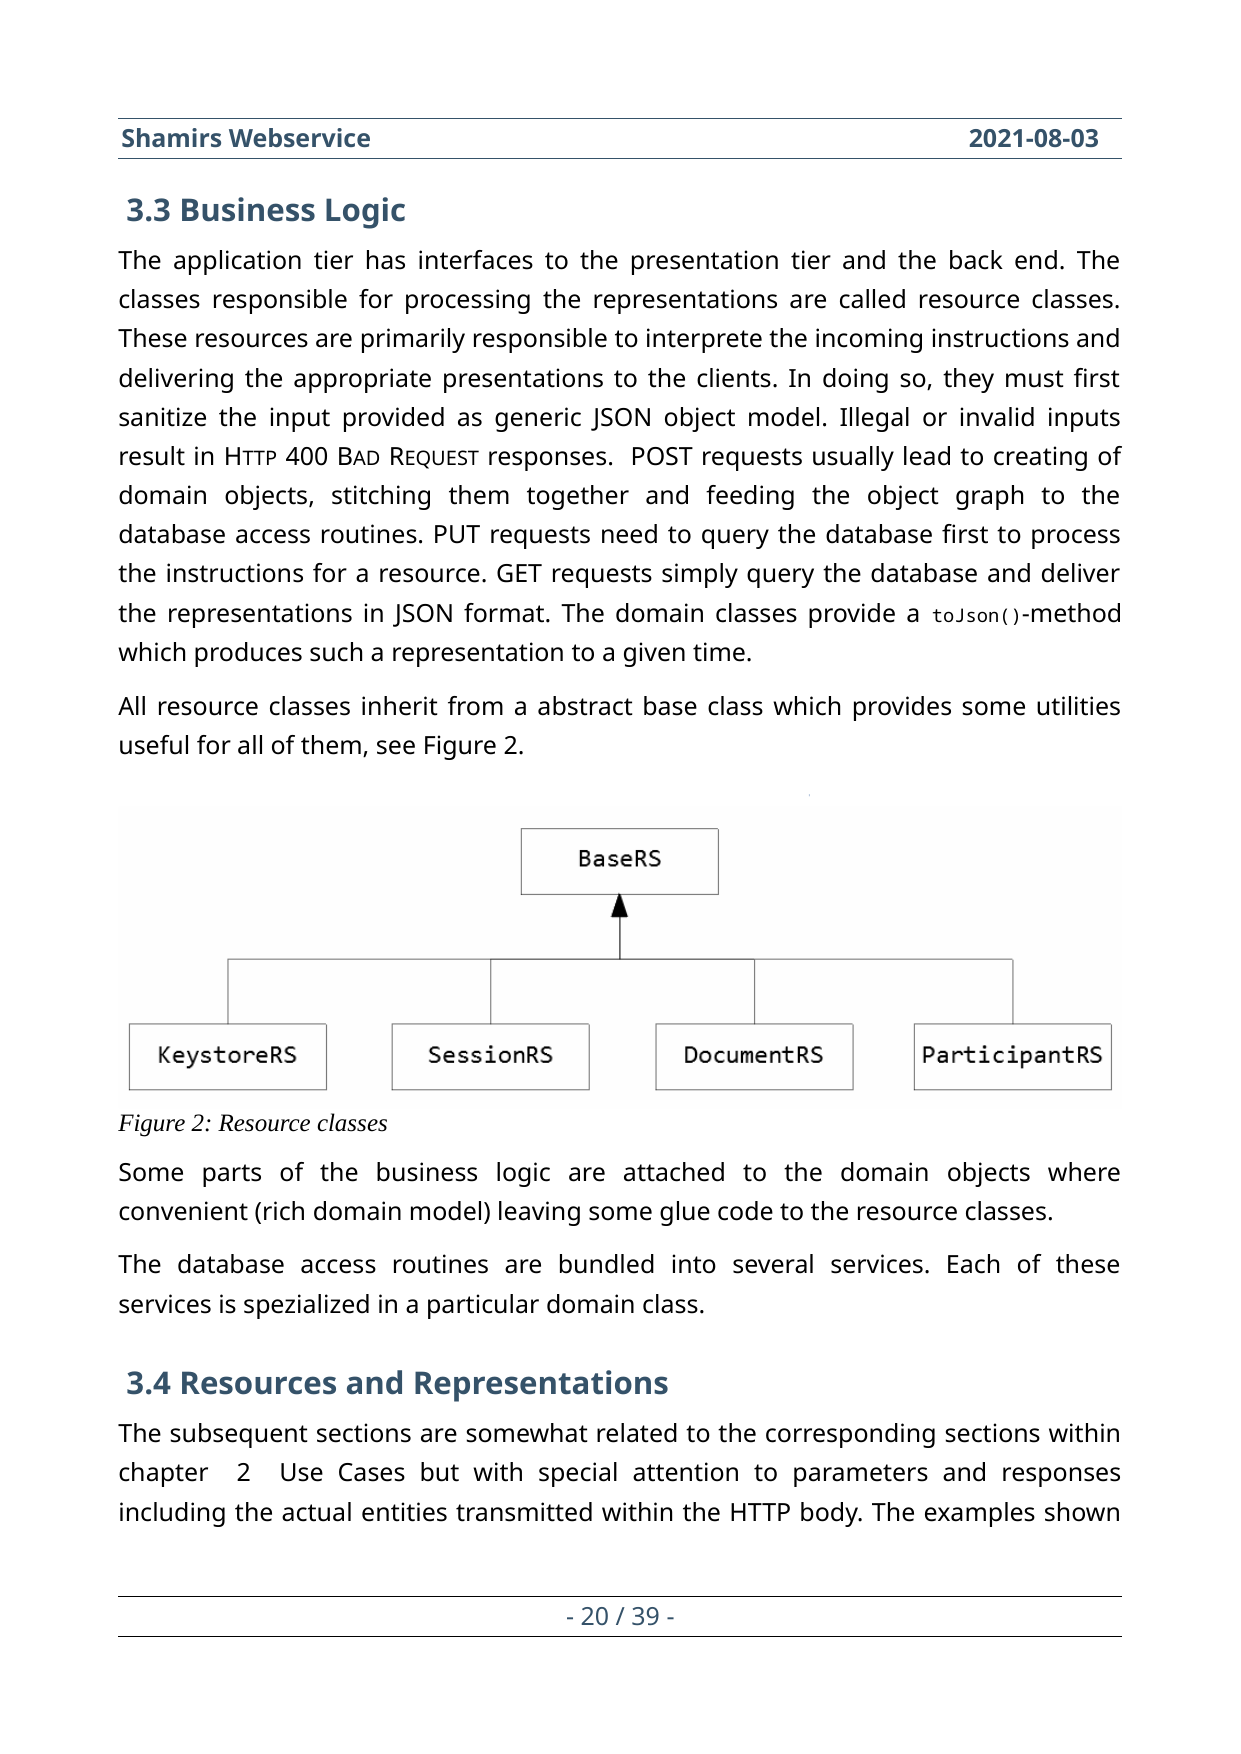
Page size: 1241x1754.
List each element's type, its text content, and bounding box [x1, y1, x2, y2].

subtitle Resources and Representations [118, 1361, 1122, 1403]
text Some parts of the business logic are attached to the domain objects where convenient (rich domain model) leaving some glue code to the resource classes. [118, 1137, 1122, 1227]
subtitle Business Logic [118, 188, 1122, 230]
text All resource classes inherit from a abstract base class which provides some utilities useful for all of them, see Figure 2. [118, 688, 1122, 761]
text The application tier has interfaces to the presentation tier and the back end. The classes responsible for processing the representations are called resource classes. These resources are primarily responsible to interprete the incoming instructions and delivering the appropriate presentations to the clients. In doing so, they must first sanitize the input provided as generic JSON object model. Illegal or invalid inputs result in Http 400 Bad Request responses. POST requests usually lead to creating of domain objects, stitching them together and feeding the object graph to the database access routines. PUT requests need to query the database first to process the instructions for a resource. GET requests simply query the database and deliver the representations in JSON format. The domain classes provide a toJson()-method which produces such a representation to a given time. [118, 243, 1122, 668]
picture [118, 793, 1123, 1109]
text Figure 2: Resource classes [118, 1109, 1122, 1137]
text [118, 781, 1122, 793]
text The subsequent sections are somewhat related to the corresponding sections within chapter 2 Use Cases but with special attention to parameters and responses including the actual entities transmitted within the HTTP body. The examples shown [118, 1416, 1122, 1528]
text The database access routines are bundled into several services. Each of these services is spezialized in a particular domain class. [118, 1247, 1122, 1320]
